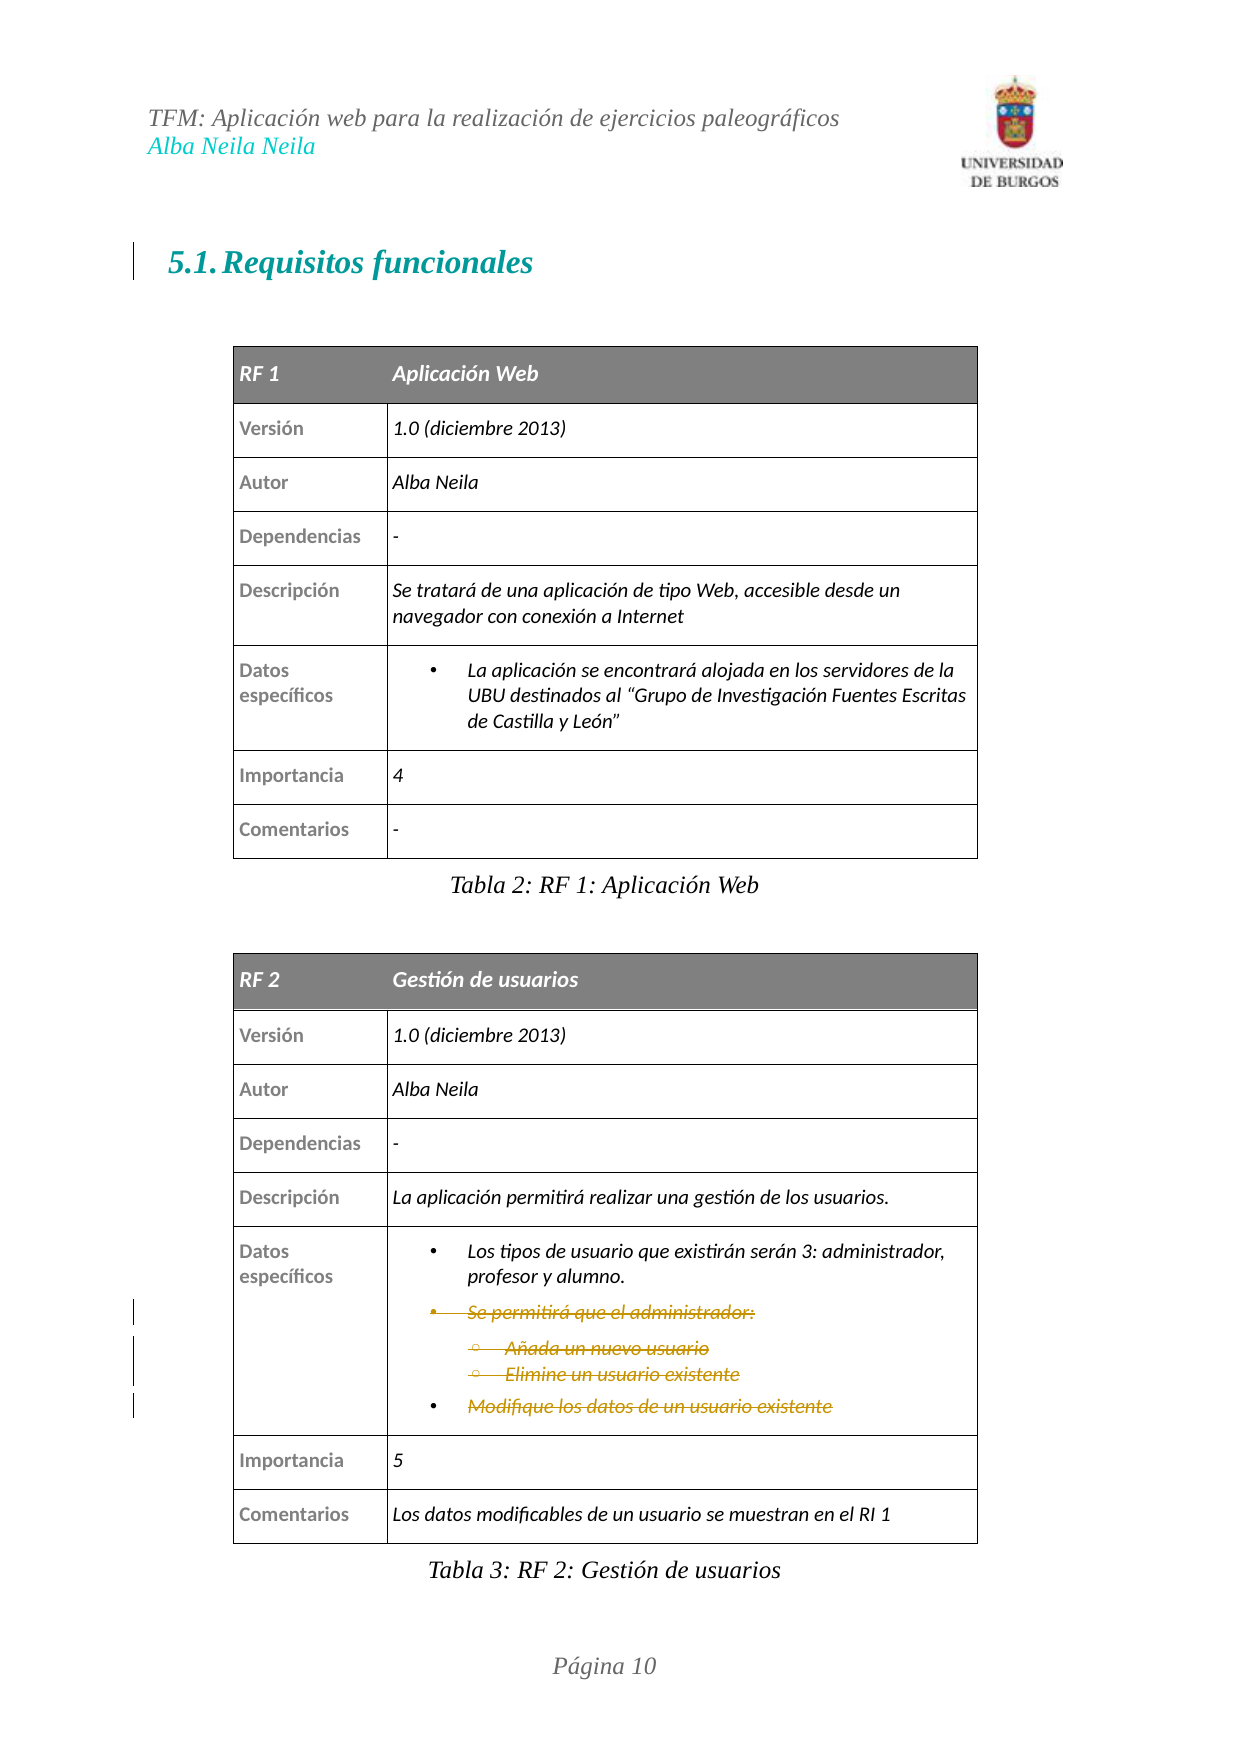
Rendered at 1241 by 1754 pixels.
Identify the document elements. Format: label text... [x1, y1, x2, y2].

table_cell Importancia [234, 751, 387, 804]
table_cell Comentarios [234, 1490, 387, 1543]
table_cell - [388, 805, 977, 858]
table_cell - [388, 1119, 977, 1172]
table_cell - [388, 512, 977, 565]
table_cell Los tipos de usuario que existirán serán 3: administrador, profesor y alumno. [388, 1227, 977, 1434]
table_cell Versión [234, 404, 387, 457]
table_cell La aplicación permitirá realizar una gestión de los usuarios. [388, 1173, 977, 1226]
table_header RF 2 [234, 954, 387, 1009]
table_cell Alba Neila [388, 458, 977, 511]
table_cell Importancia [234, 1436, 387, 1489]
table_header Gestión de usuarios [387, 954, 977, 1009]
text Tabla 2: RF 1: Aplicación Web [148, 870, 1063, 899]
table_cell Datos específicos [234, 1227, 387, 1434]
table_cell Autor [234, 1065, 387, 1118]
table_cell Datos específicos [234, 646, 387, 749]
table_header RF 1 [234, 347, 387, 403]
table_cell Dependencias [234, 512, 387, 565]
table_cell Se tratará de una aplicación de tipo Web, accesible desde un navegador con conexión a Internet [388, 566, 977, 645]
table_cell Alba Neila [388, 1065, 977, 1118]
table_cell La aplicación se encontrará alojada en los servidores de la UBU destinados al “Grupo de Investigación Fuentes Escritas de Castilla y León” [388, 646, 977, 749]
table_cell 1.0 (diciembre 2013) [388, 1011, 977, 1063]
table_cell Descripción [234, 566, 387, 645]
table_cell Comentarios [234, 805, 387, 858]
table_header Aplicación Web [387, 347, 977, 403]
table_cell 4 [388, 751, 977, 804]
subtitle Requisitos funcionales [159, 242, 1063, 280]
text Tabla 3: RF 2: Gestión de usuarios [148, 1555, 1063, 1584]
table_cell Los datos modificables de un usuario se muestran en el RI 1 [388, 1490, 977, 1543]
picture [961, 75, 1063, 187]
table_cell Dependencias [234, 1119, 387, 1172]
table_cell 5 [388, 1436, 977, 1489]
table_cell Versión [234, 1011, 387, 1063]
table_cell Descripción [234, 1173, 387, 1226]
table_cell 1.0 (diciembre 2013) [388, 404, 977, 457]
table_cell Autor [234, 458, 387, 511]
